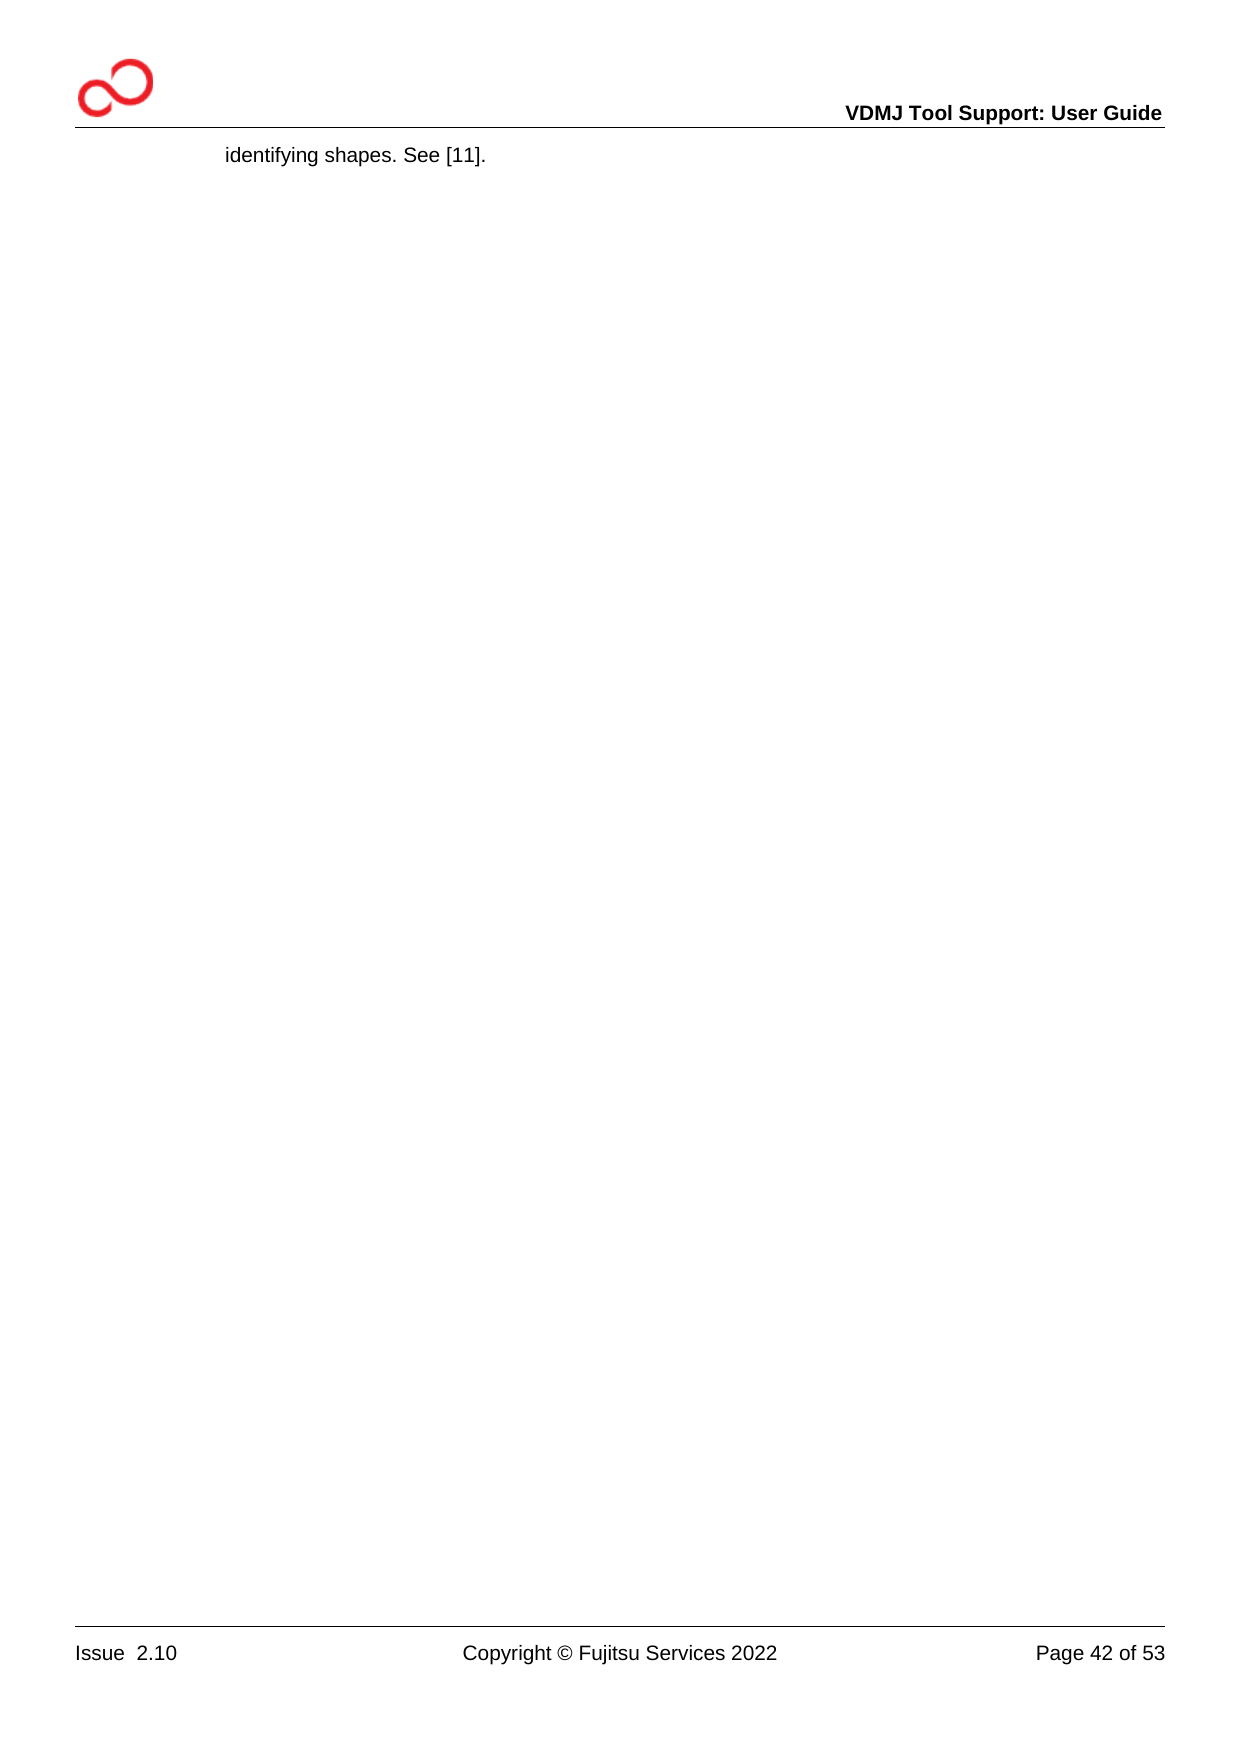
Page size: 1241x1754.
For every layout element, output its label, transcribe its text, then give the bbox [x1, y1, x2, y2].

text identifying shapes. See [11]. [225, 143, 1165, 167]
picture [78, 52, 153, 127]
